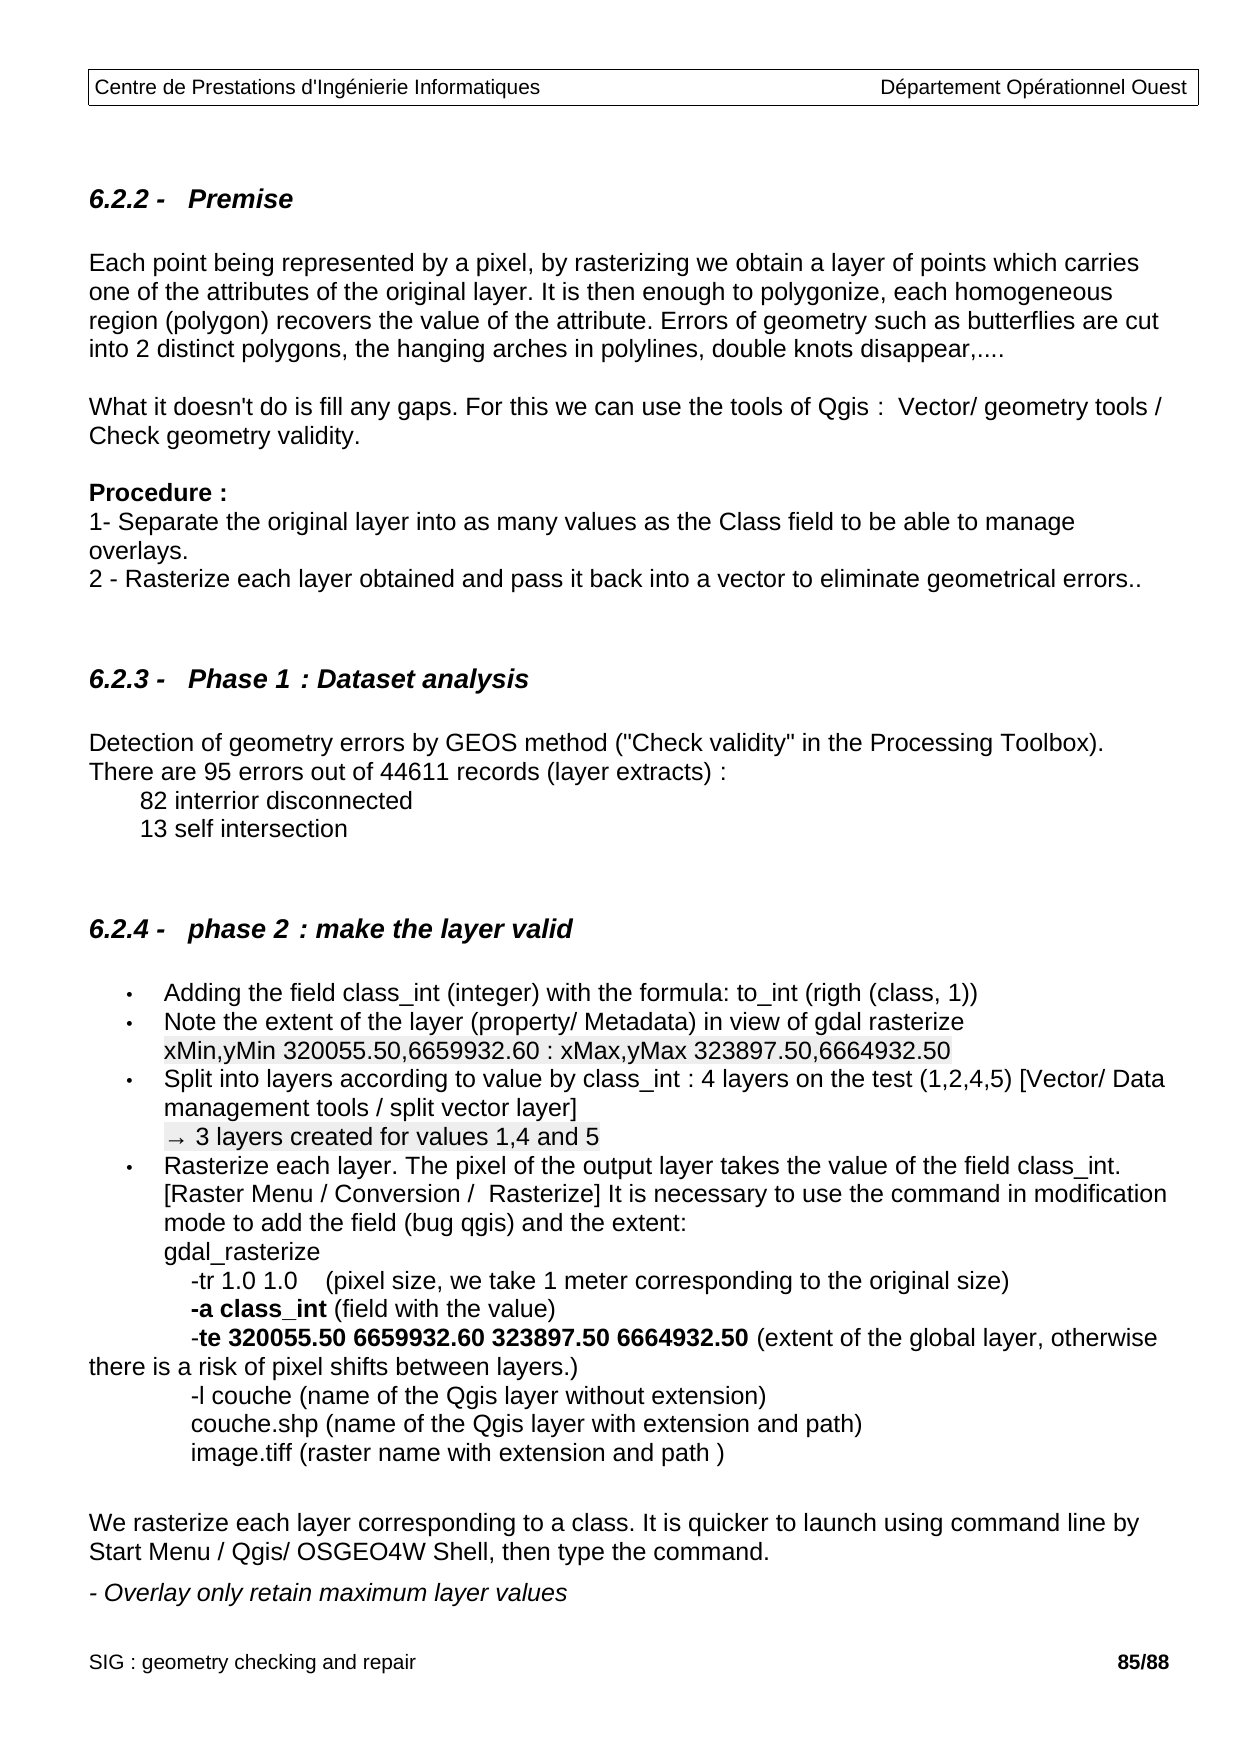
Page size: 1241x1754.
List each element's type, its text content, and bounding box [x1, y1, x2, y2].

text We rasterize each layer corresponding to a class. It is quicker to launch using command line by Start Menu / Qgis/ OSGEO4W Shell, then type the command. [88, 1508, 1169, 1566]
text 13 self intersection [88, 814, 1169, 843]
text What it doesn't do is fill any gaps. For this we can use the tools of Qgis : Vector/ geometry tools / Check geometry validity. [88, 392, 1169, 449]
text There are 95 errors out of 44611 records (layer extracts) : [88, 757, 1169, 786]
text image.tiff (raster name with extension and path ) [88, 1438, 1169, 1467]
text 1- Separate the original layer into as many values as the Class field to be able to manage overlays. [88, 507, 1169, 564]
text 2 - Rasterize each layer obtained and pass it back into a vector to eliminate geometrical errors.. [88, 564, 1169, 593]
list Adding the field class_int (integer) with the formula: to_int (rigth (class, 1)) [126, 978, 1169, 1007]
subtitle phase 2 : make the layer valid [88, 913, 1169, 945]
text Detection of geometry errors by GEOS method ("Check validity" in the Processing Toolbox). [88, 728, 1169, 757]
text Procedure : [88, 478, 1169, 507]
subtitle Premise [88, 183, 1169, 215]
text -tr 1.0 1.0 (pixel size, we take 1 meter corresponding to the original size) [88, 1266, 1169, 1294]
text - Overlay only retain maximum layer values [88, 1578, 1169, 1607]
text 82 interrior disconnected [88, 786, 1169, 814]
list Note the extent of the layer (property/ Metadata) in view of gdal rasterize [126, 1007, 1169, 1036]
text Each point being represented by a pixel, by rasterizing we obtain a layer of points which carries one of the attributes of the original layer. It is then enough to polygonize, each homogeneous region (polygon) recovers the value of the attribute. Errors of geometry such as butterflies are cut into 2 distinct polygons, the hanging arches in polylines, double knots disappear,.... [88, 248, 1169, 363]
text -a class_int (field with the value) [88, 1294, 1169, 1323]
list Rasterize each layer. The pixel of the output layer takes the value of the field class_int. [Raster Menu / Conversion / Rasterize] It is necessary to use the command in modification mode to add the field (bug qgis) and the extent: gdal_rasterize [126, 1151, 1169, 1266]
list Split into layers according to value by class_int : 4 layers on the test (1,2,4,5) [Vector/ Data management tools / split vector layer] [126, 1064, 1169, 1122]
list → 3 layers created for values 1,4 and 5 [126, 1122, 1169, 1151]
text -te 320055.50 6659932.60 323897.50 6664932.50 (extent of the global layer, otherwise there is a risk of pixel shifts between layers.) [88, 1323, 1169, 1381]
list xMin,yMin 320055.50,6659932.60 : xMax,yMax 323897.50,6664932.50 [126, 1036, 1169, 1064]
text couche.shp (name of the Qgis layer with extension and path) [88, 1409, 1169, 1438]
text -l couche (name of the Qgis layer without extension) [88, 1381, 1169, 1409]
subtitle Phase 1 : Dataset analysis [88, 663, 1169, 695]
